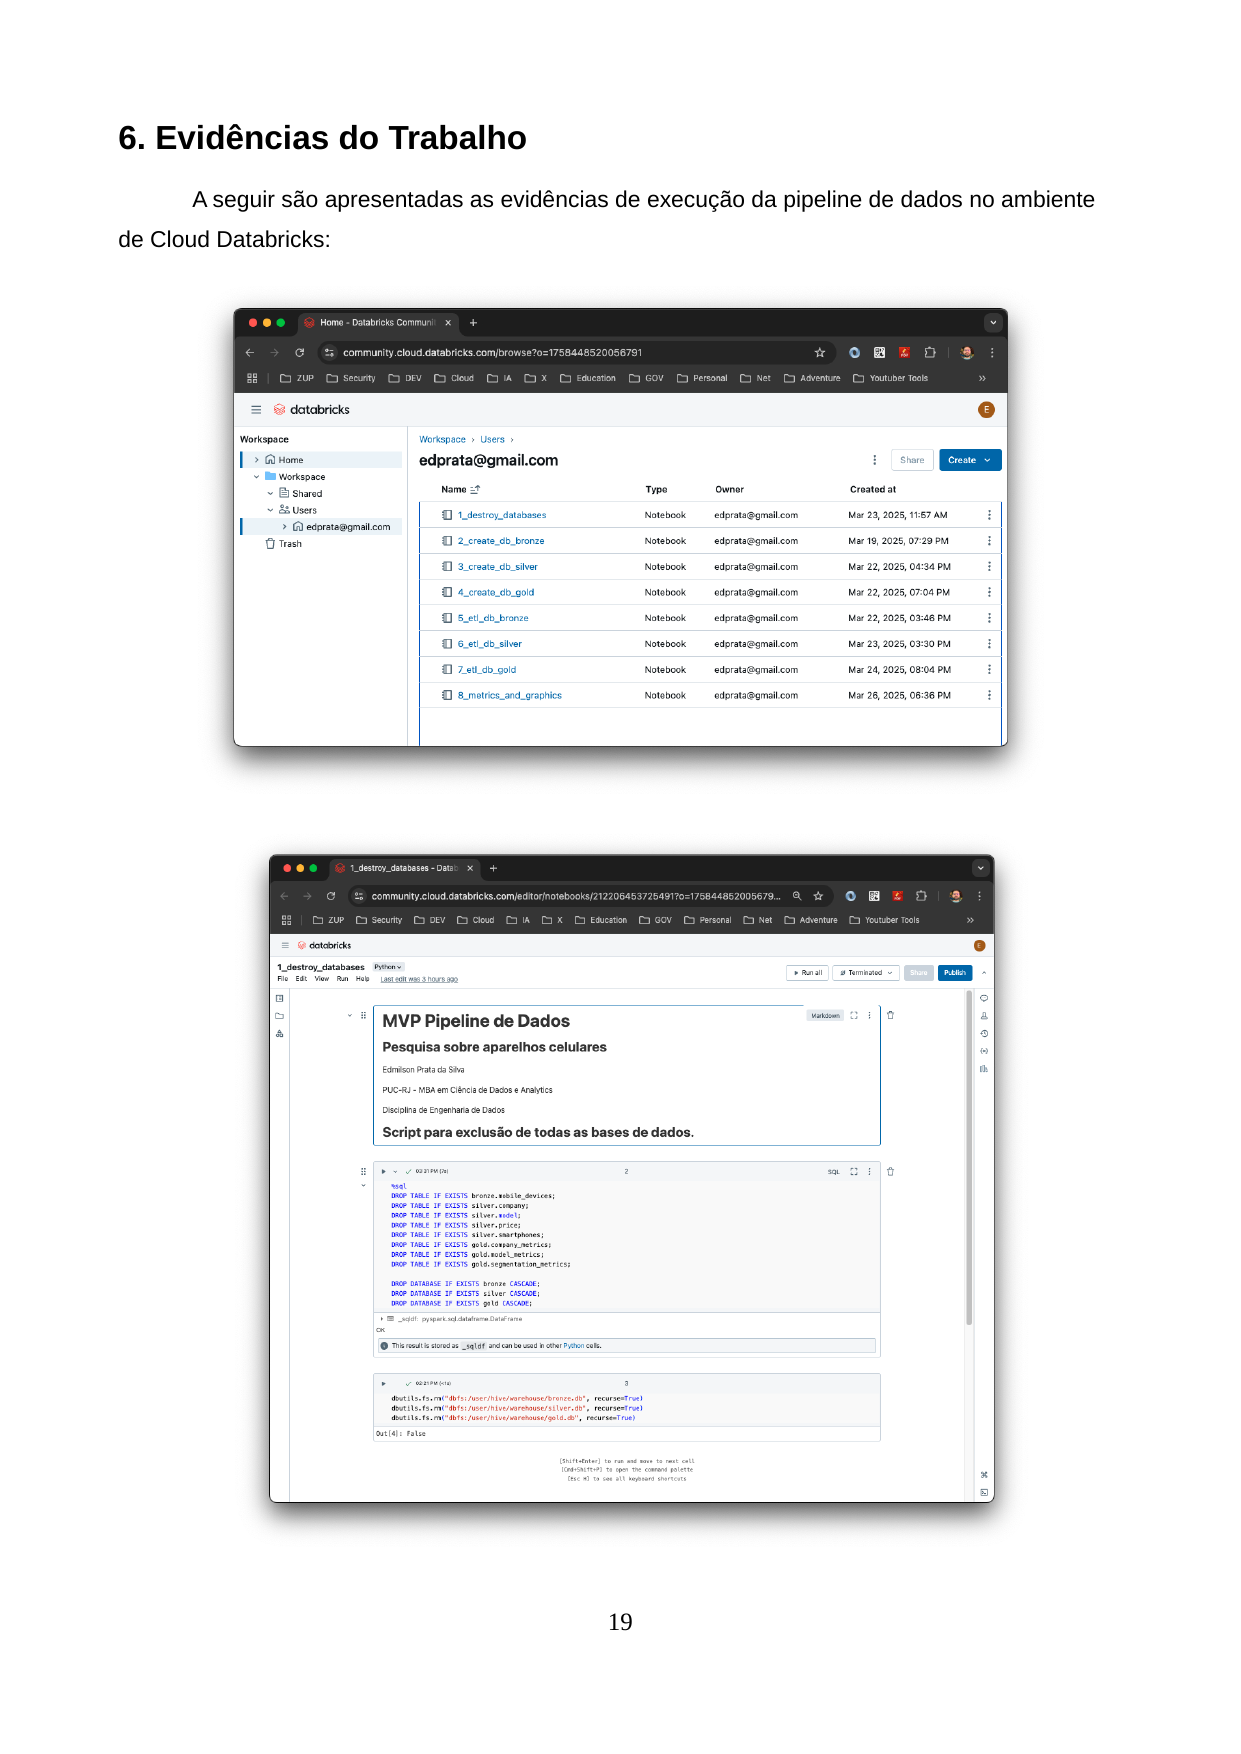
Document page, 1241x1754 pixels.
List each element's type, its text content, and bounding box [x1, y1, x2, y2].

picture [195, 282, 1045, 797]
picture [233, 830, 1030, 1550]
subtitle 6. Evidências do Trabalho [118, 118, 1122, 157]
text A seguir são apresentadas as evidências de execução da pipeline de dados no ambiente de Cloud Databricks: [118, 186, 1122, 252]
